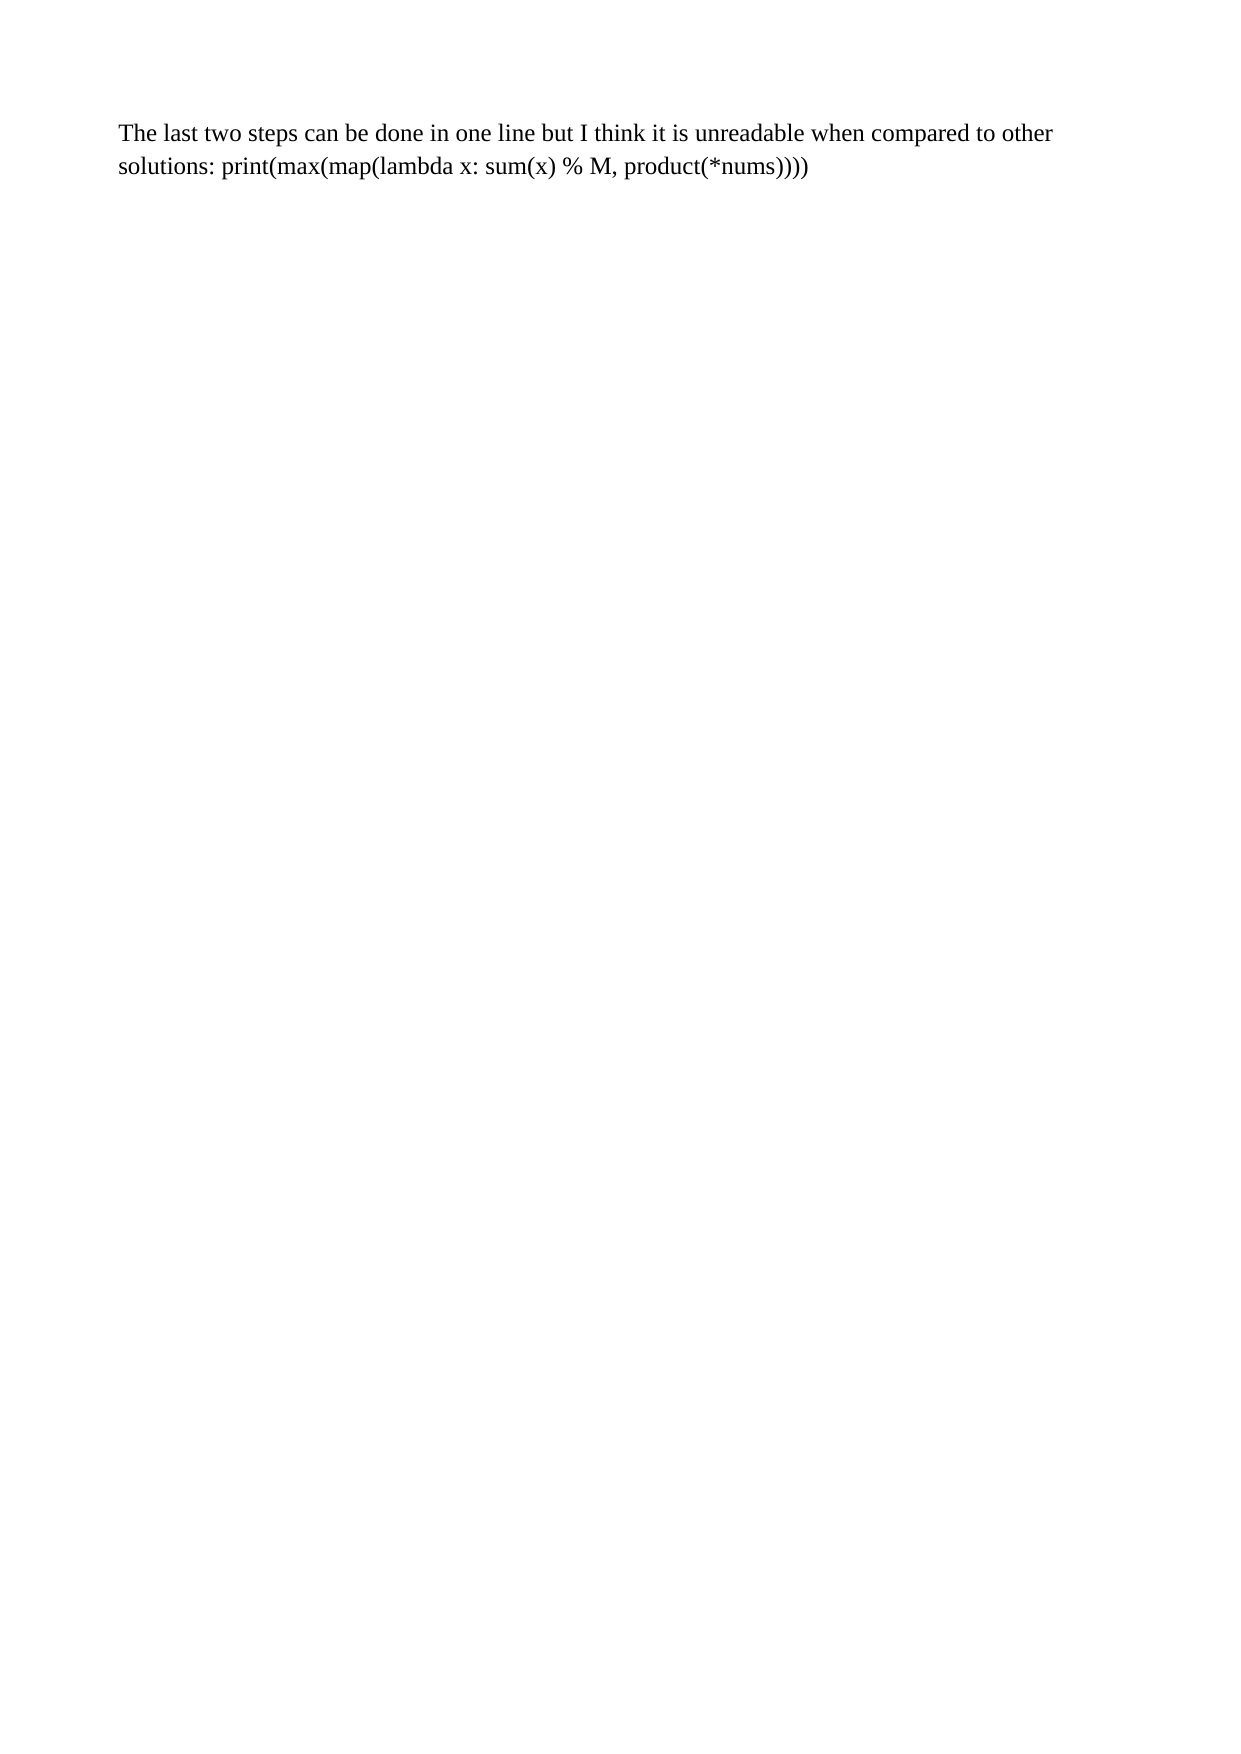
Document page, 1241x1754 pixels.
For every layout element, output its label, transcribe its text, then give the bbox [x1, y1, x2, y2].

text The last two steps can be done in one line but I think it is unreadable when compared to other solutions: print(max(map(lambda x: sum(x) % M, product(*nums)))) [118, 118, 1122, 180]
